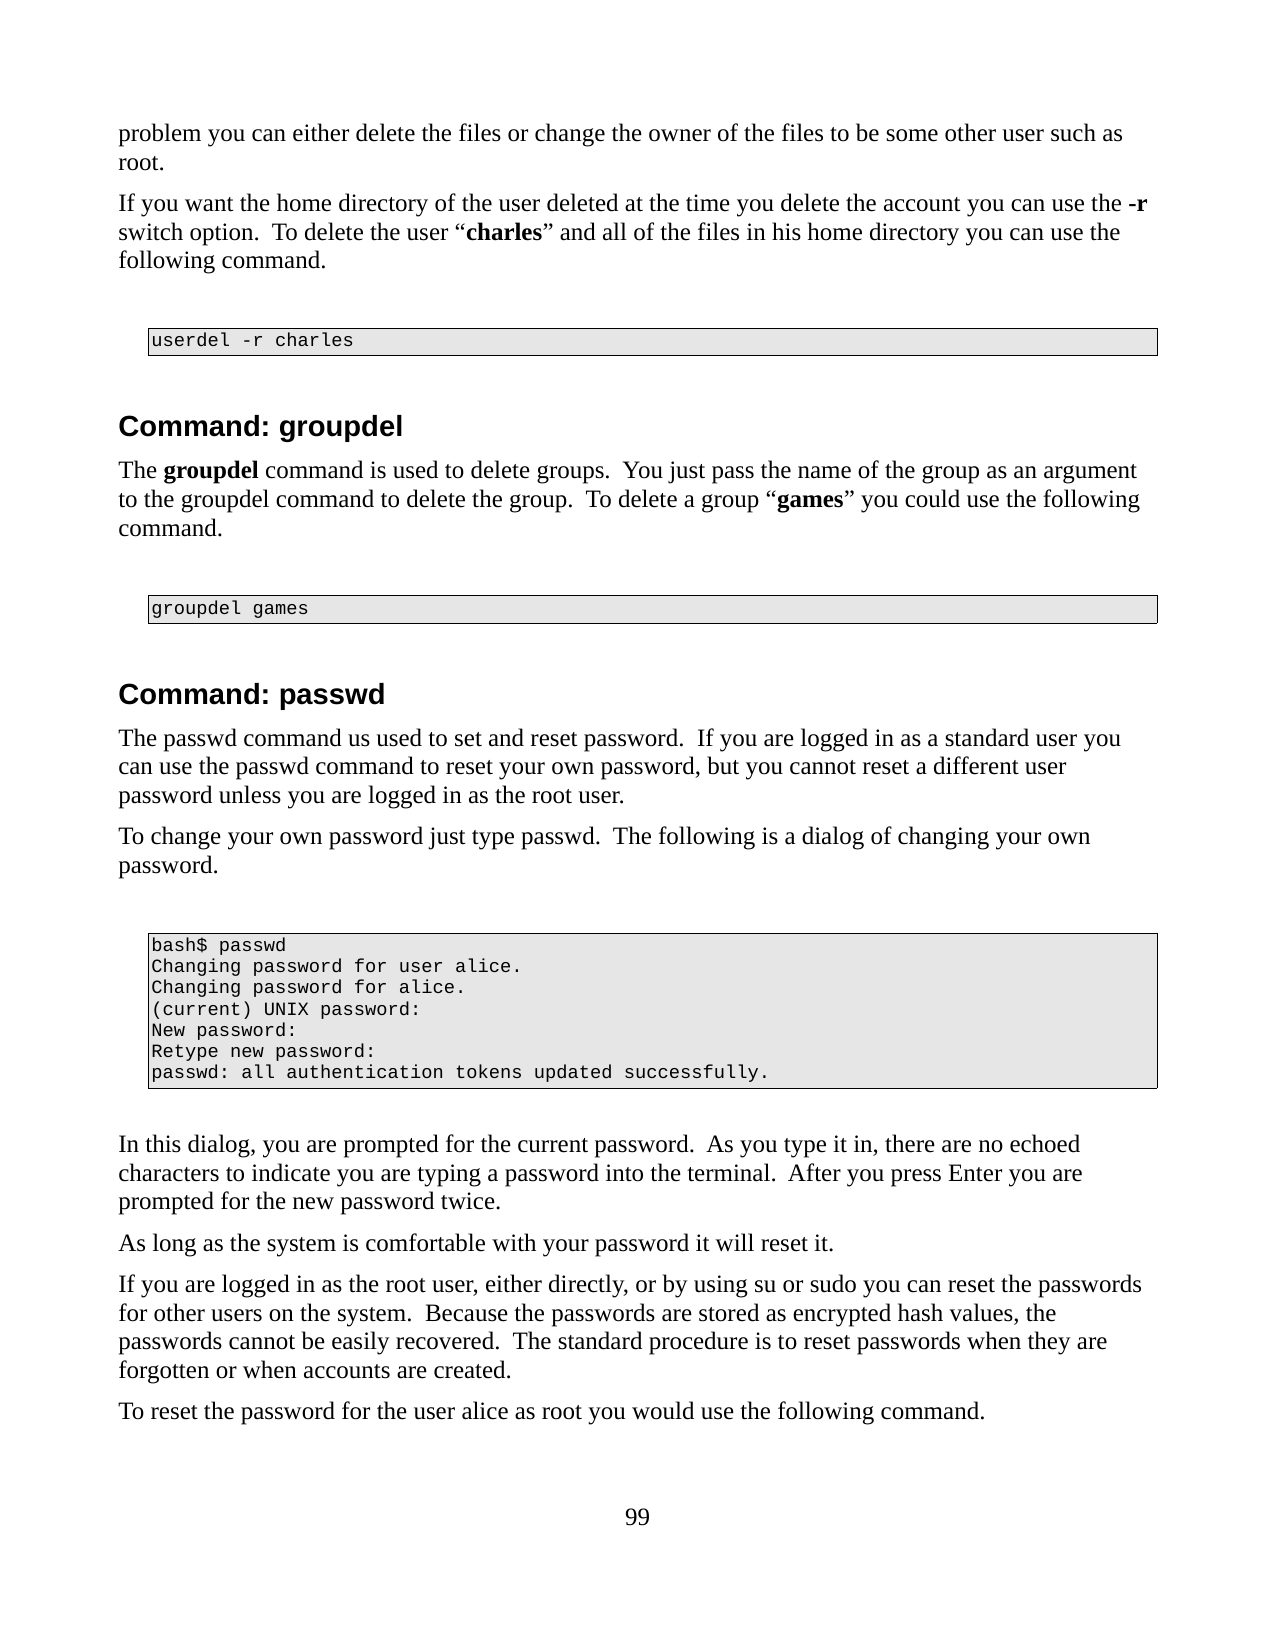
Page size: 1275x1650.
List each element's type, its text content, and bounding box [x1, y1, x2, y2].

subtitle Command: passwd [118, 677, 1157, 710]
text groupdel games [149, 596, 1157, 623]
text If you are logged in as the root user, either directly, or by using su or sudo you can reset the passwords for other users on the system. Because the passwords are stored as encrypted hash values, the passwords cannot be easily recovered. The standard procedure is to reset passwords when they are forgotten or when accounts are created. [118, 1269, 1157, 1384]
text To change your own password just type passwd. The following is a dialog of changing your own password. [118, 821, 1157, 879]
text If you want the home directory of the user deleted at the time you delete the account you can use the -r switch option. To delete the user “charles” and all of the files in his home directory you can use the following command. [118, 188, 1157, 274]
text userdel -r charles [149, 329, 1157, 355]
text The groupdel command is used to delete groups. You just pass the name of the group as an argument to the groupdel command to delete the group. To delete a group “games” you could use the following command. [118, 455, 1157, 542]
text To reset the password for the user alice as root you would use the following command. [118, 1396, 1157, 1425]
subtitle Command: groupdel [118, 409, 1157, 443]
text passwd: all authentication tokens updated successfully. [149, 1060, 1157, 1088]
text New password: [149, 1018, 1157, 1039]
text In this dialog, you are prompted for the current password. As you type it in, there are no echoed characters to indicate you are typing a password into the terminal. After you press Enter you are prompted for the new password twice. [118, 1129, 1157, 1215]
text Retype new password: [149, 1039, 1157, 1060]
text bash$ passwd [149, 934, 1157, 954]
text As long as the system is comfortable with your password it will reset it. [118, 1228, 1157, 1256]
text (current) UNIX password: [149, 996, 1157, 1018]
text Changing password for user alice. [149, 954, 1157, 975]
text The passwd command us used to set and reset password. If you are logged in as a standard user you can use the passwd command to reset your own password, but you cannot reset a different user password unless you are logged in as the root user. [118, 723, 1157, 809]
text problem you can either delete the files or change the owner of the files to be some other user such as root. [118, 118, 1157, 176]
text Changing password for alice. [149, 975, 1157, 996]
